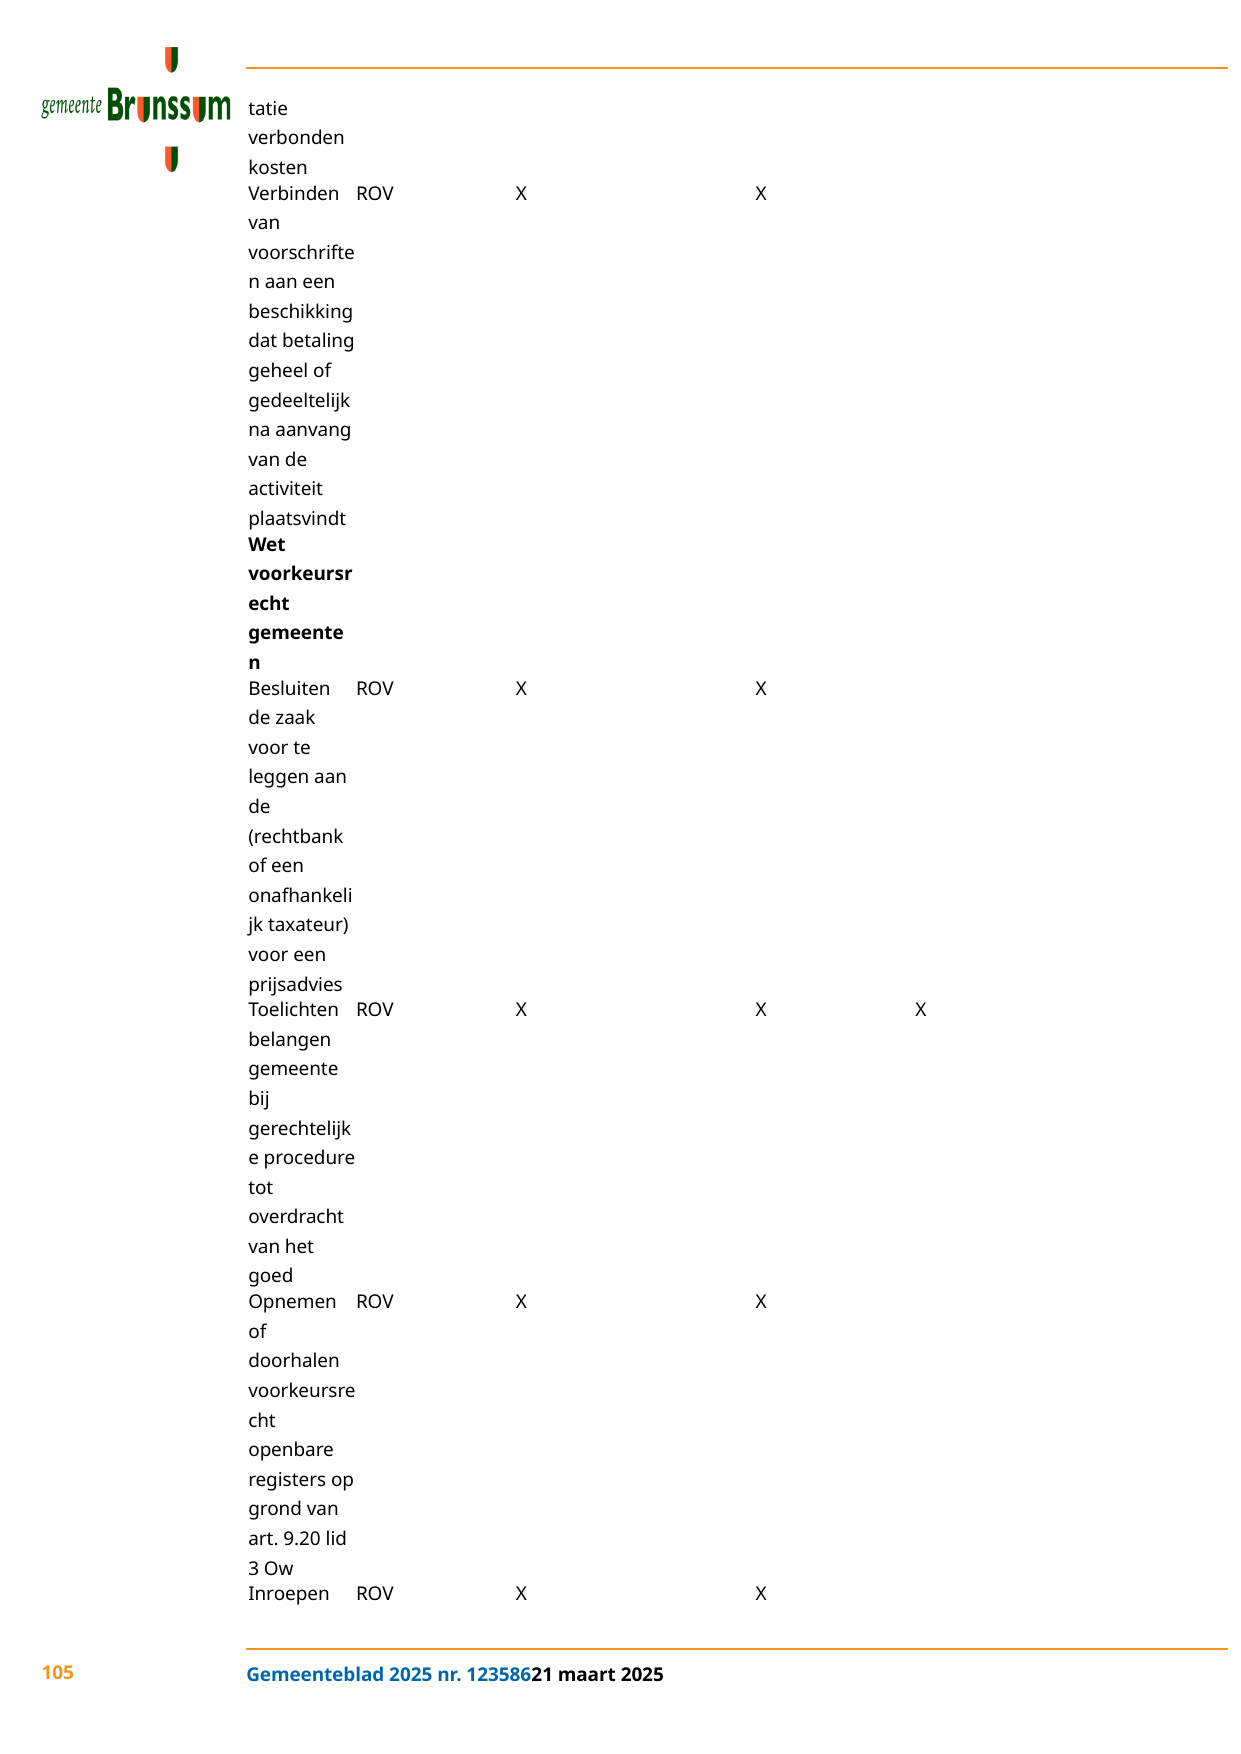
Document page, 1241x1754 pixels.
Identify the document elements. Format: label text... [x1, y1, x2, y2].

table_cell Inroepen [248, 1580, 356, 1606]
table_cell ROV [356, 1580, 436, 1606]
table_cell ROV [356, 1289, 436, 1580]
table_cell [436, 180, 516, 531]
table_cell [675, 95, 755, 180]
table_cell [915, 180, 995, 531]
table_cell ROV [356, 180, 436, 531]
table_cell [835, 675, 915, 996]
table_cell [755, 531, 835, 675]
table_cell [516, 95, 596, 180]
table_cell [915, 675, 995, 996]
table_cell [436, 675, 516, 996]
table_cell [995, 95, 1152, 180]
table_cell Toelichten belangen gemeente bij gerechtelijke procedure tot overdracht van het goed [248, 996, 356, 1288]
table_cell tatie verbonden kosten [248, 95, 356, 180]
table_cell [995, 531, 1152, 675]
table_cell [995, 1289, 1152, 1580]
table_cell [675, 180, 755, 531]
table_cell [436, 996, 516, 1288]
table_cell [835, 1580, 915, 1606]
table_cell [755, 95, 835, 180]
table_cell X [755, 1289, 835, 1580]
table_cell X [516, 996, 596, 1288]
table_cell ROV [356, 996, 436, 1288]
table_cell Opnemen of doorhalen voorkeursrecht openbare registers op grond van art. 9.20 lid 3 Ow [248, 1289, 356, 1580]
table_cell X [755, 675, 835, 996]
table_cell [675, 1580, 755, 1606]
table_cell [835, 996, 915, 1288]
table_cell [436, 1289, 516, 1580]
table_cell [596, 531, 675, 675]
table_cell [835, 95, 915, 180]
picture [41, 47, 231, 172]
table_cell Verbinden van voorschriften aan een beschikking dat betaling geheel of gedeeltelijk na aanvang van de activiteit plaatsvindt [248, 180, 356, 531]
table_cell [675, 1289, 755, 1580]
table_cell [835, 1289, 915, 1580]
table_cell [596, 675, 675, 996]
table_cell Besluiten de zaak voor te leggen aan de (rechtbank of een onafhankelijk taxateur) voor een prijsadvies [248, 675, 356, 996]
table_cell [596, 1289, 675, 1580]
table_cell [596, 95, 675, 180]
table_cell X [516, 1580, 596, 1606]
table_cell [915, 95, 995, 180]
table_cell [436, 531, 516, 675]
table_cell [596, 180, 675, 531]
table_cell [675, 675, 755, 996]
table_cell [675, 996, 755, 1288]
table_cell [436, 1580, 516, 1606]
table_cell [516, 531, 596, 675]
table_cell [995, 996, 1152, 1288]
table_cell [915, 1580, 995, 1606]
table_cell [356, 95, 436, 180]
table_cell [436, 95, 516, 180]
table_cell X [915, 996, 995, 1288]
table_cell Wet voorkeursrecht gemeenten [248, 531, 356, 675]
table_cell [356, 531, 436, 675]
table_cell [596, 1580, 675, 1606]
table_cell [915, 531, 995, 675]
table_cell ROV [356, 675, 436, 996]
table_cell X [516, 1289, 596, 1580]
table_cell [995, 180, 1152, 531]
table_cell [835, 531, 915, 675]
table_cell [675, 531, 755, 675]
table_cell X [755, 996, 835, 1288]
table_cell [915, 1289, 995, 1580]
table_cell X [755, 180, 835, 531]
table_cell [596, 996, 675, 1288]
table_cell X [755, 1580, 835, 1606]
table_cell [995, 675, 1152, 996]
table_cell [835, 180, 915, 531]
table_cell X [516, 180, 596, 531]
table_cell [995, 1580, 1152, 1606]
table_cell X [516, 675, 596, 996]
